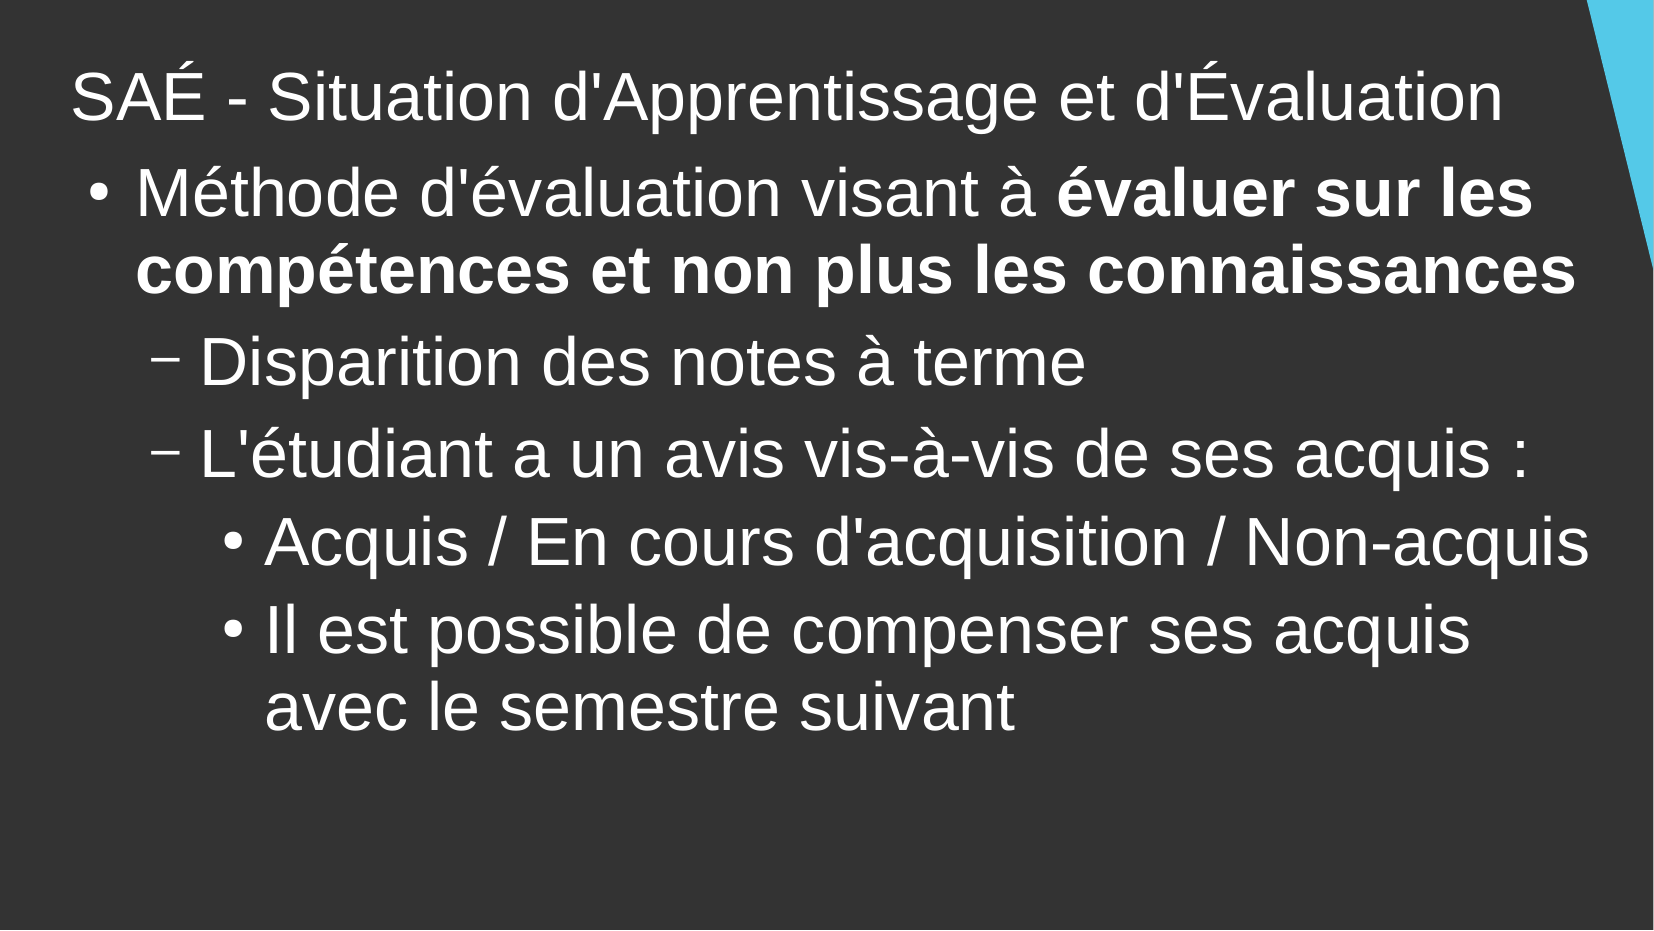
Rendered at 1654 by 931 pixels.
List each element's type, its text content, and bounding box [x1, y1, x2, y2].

list SAÉ - Situation d'Apprentissage et d'Évaluation Méthode d'évaluation visant à évaluer sur les compétences et non plus les connaissances Disparition des notes à terme L'étudiant a un avis vis-à-vis de ses acquis : Acquis / En cours d'acquisition / Non-acquis Il est possible de compenser ses acquis avec le semestre suivant [70, 59, 1595, 827]
text_box [1586, 0, 1654, 273]
